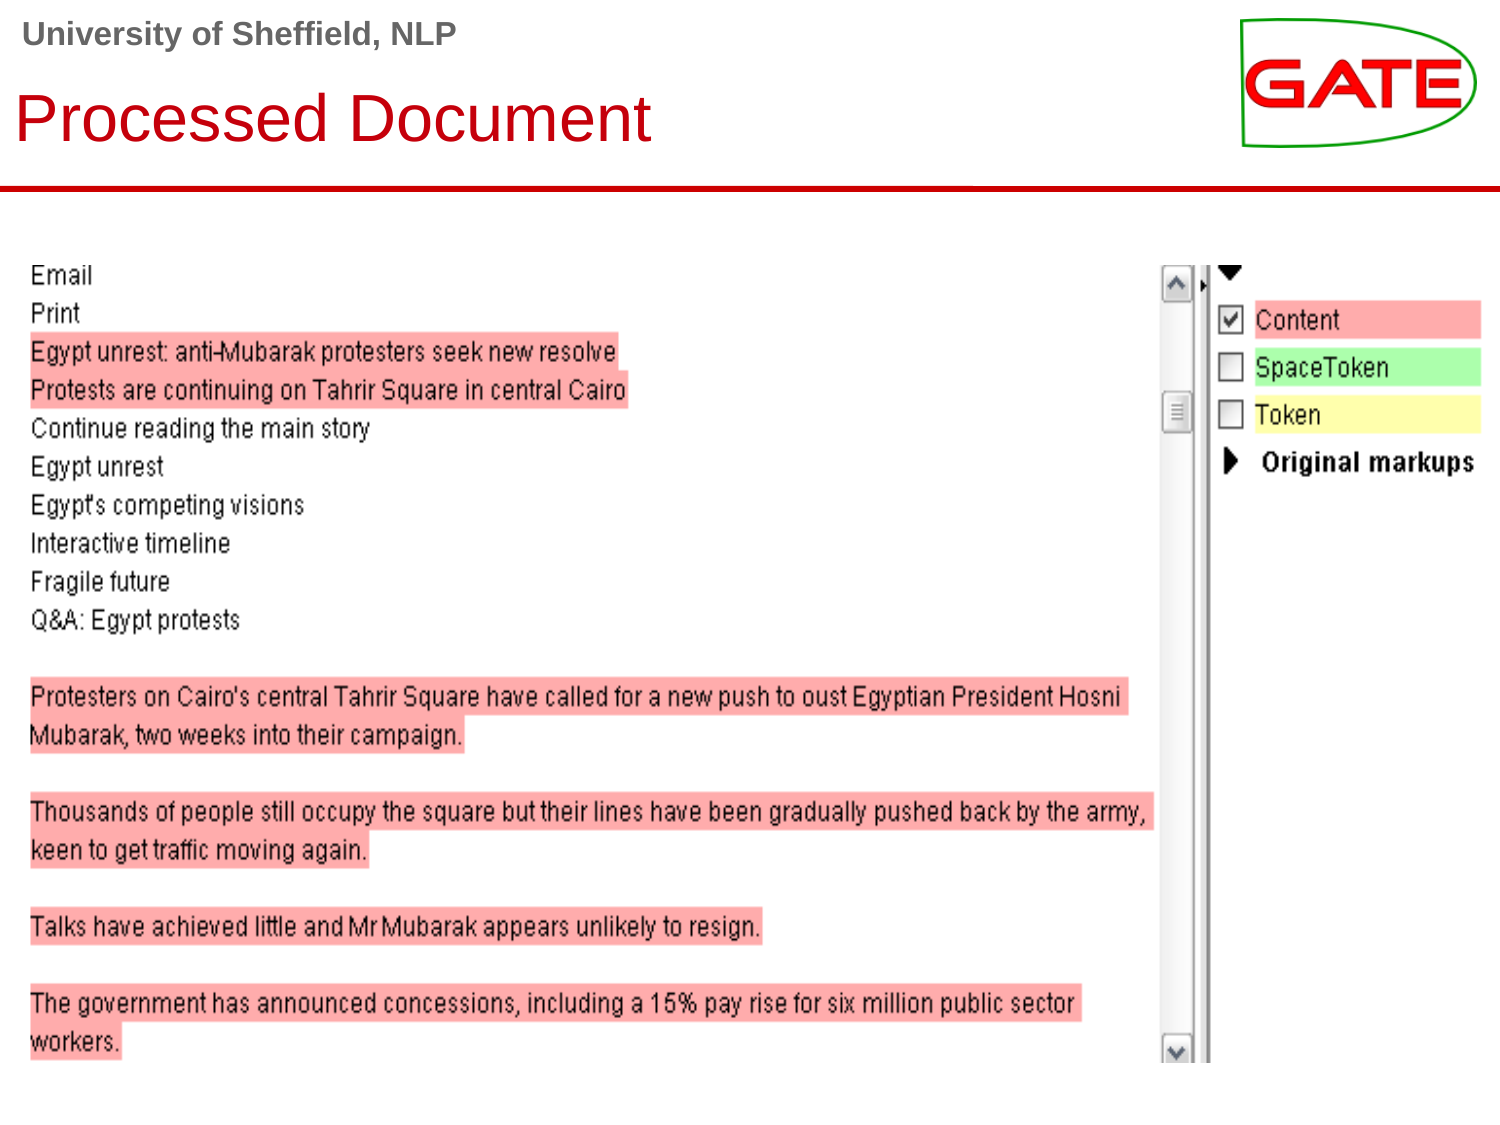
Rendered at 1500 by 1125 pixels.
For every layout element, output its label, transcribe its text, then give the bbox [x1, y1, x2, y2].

title Processed Document [0, 11, 1237, 219]
picture [1240, 18, 1477, 148]
picture [29, 265, 1500, 1063]
